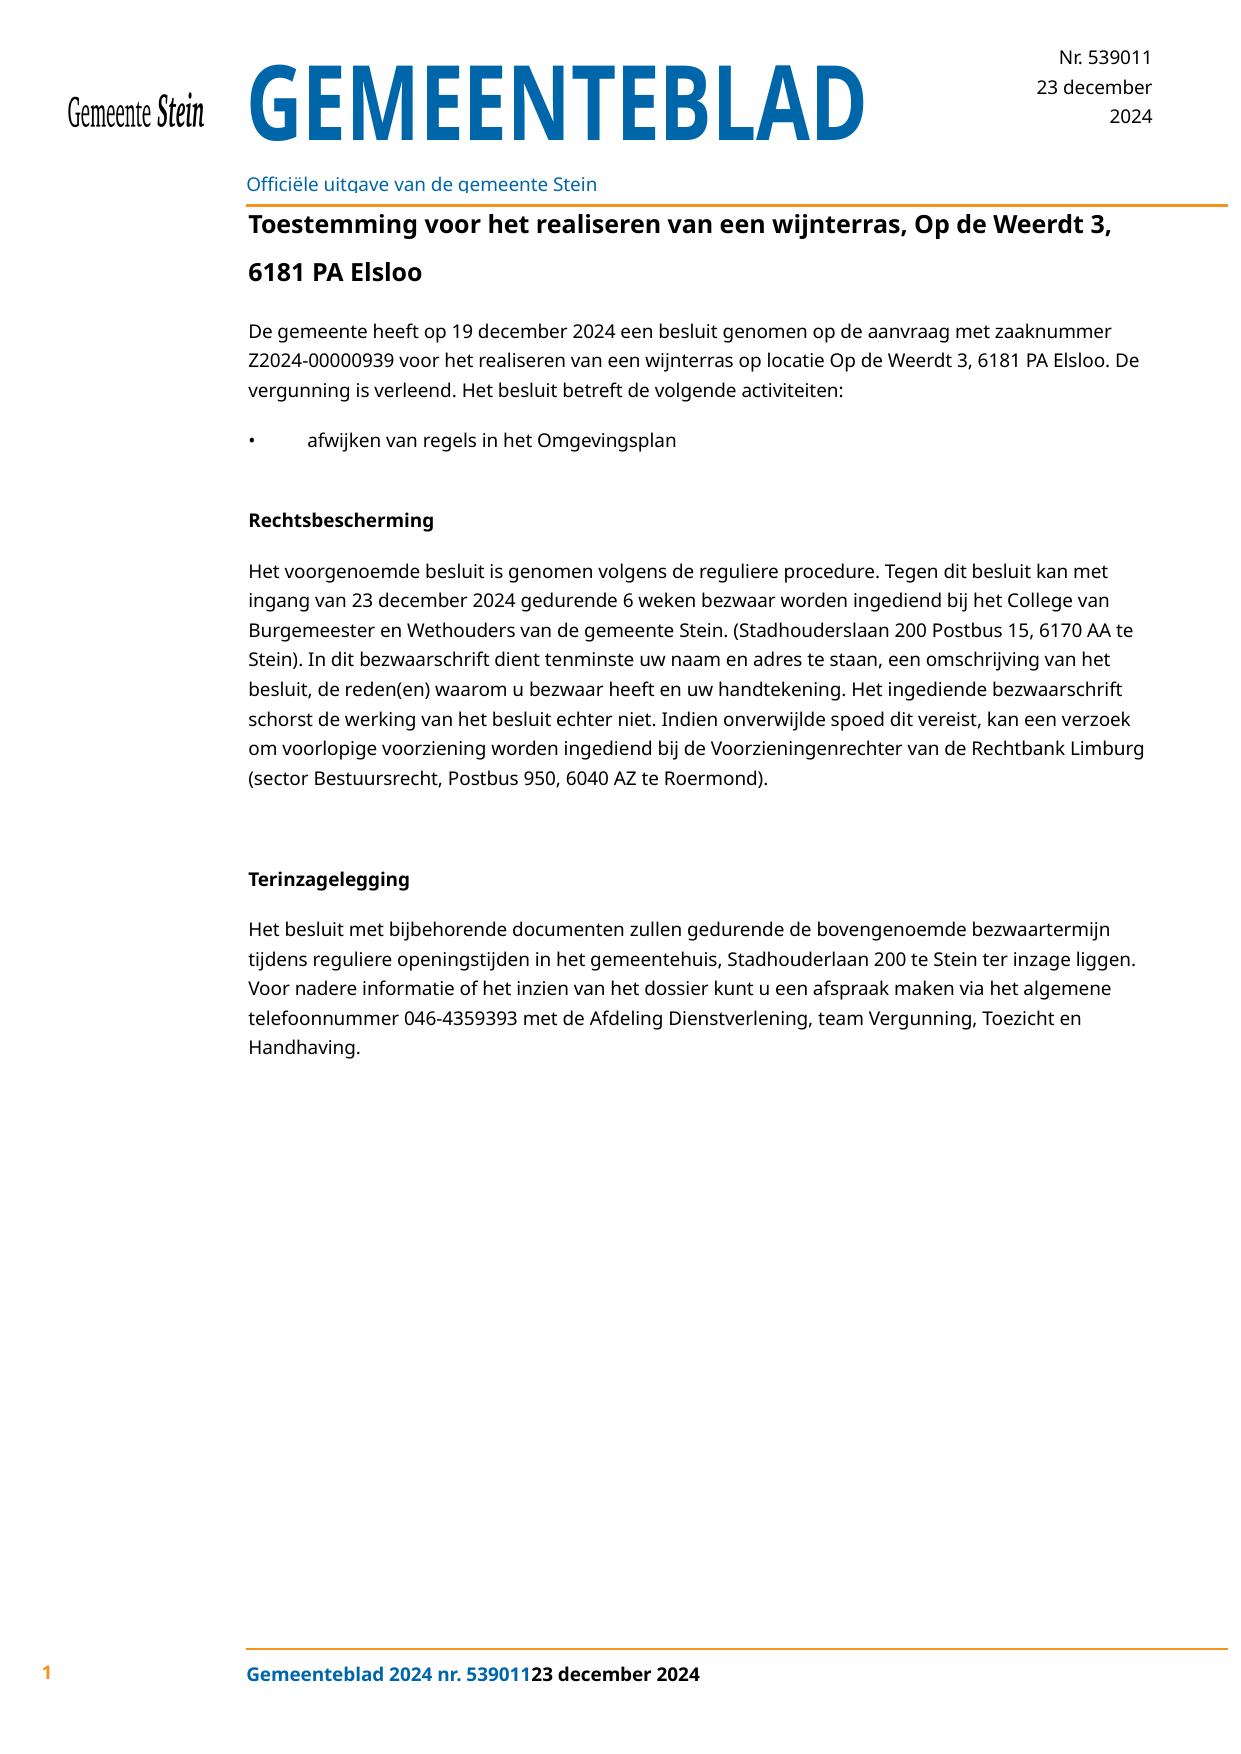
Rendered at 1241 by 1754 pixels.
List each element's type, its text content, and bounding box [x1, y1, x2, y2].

text De gemeente heeft op 19 december 2024 een besluit genomen op de aanvraag met zaaknummer Z2024-00000939 voor het realiseren van een wijnterras op locatie Op de Weerdt 3, 6181 PA Elsloo. De vergunning is verleend. Het besluit betreft de volgende activiteiten: [248, 318, 1152, 403]
text Het voorgenoemde besluit is genomen volgens de reguliere procedure. Tegen dit besluit kan met ingang van 23 december 2024 gedurende 6 weken bezwaar worden ingediend bij het College van Burgemeester en Wethouders van de gemeente Stein. (Stadhouderslaan 200 Postbus 15, 6170 AA te Stein). In dit bezwaarschrift dient tenminste uw naam en adres te staan, een omschrijving van het besluit, de reden(en) waarom u bezwaar heeft en uw handtekening. Het ingediende bezwaarschrift schorst de werking van het besluit echter niet. Indien onverwijlde spoed dit vereist, kan een verzoek om voorlopige voorziening worden ingediend bij de Voorzieningenrechter van de Rechtbank Limburg (sector Bestuursrecht, Postbus 950, 6040 AZ te Roermond). [248, 558, 1152, 791]
list afwijken van regels in het Omgevingsplan [248, 427, 1152, 453]
text Terinzagelegging [248, 866, 1152, 892]
text Het besluit met bijbehorende documenten zullen gedurende de bovengenoemde bezwaartermijn tijdens reguliere openingstijden in het gemeentehuis, Stadhouderlaan 200 te Stein ter inzage liggen. Voor nadere informatie of het inzien van het dossier kunt u een afspraak maken via het algemene telefoonnummer 046-4359393 met de Afdeling Dienstverlening, team Vergunning, Toezicht en Handhaving. [248, 916, 1152, 1060]
picture [41, 47, 231, 172]
text Rechtsbescherming [248, 507, 1152, 533]
text Toestemming voor het realiseren van een wijnterras, Op de Weerdt 3, 6181 PA Elsloo [248, 207, 1152, 288]
